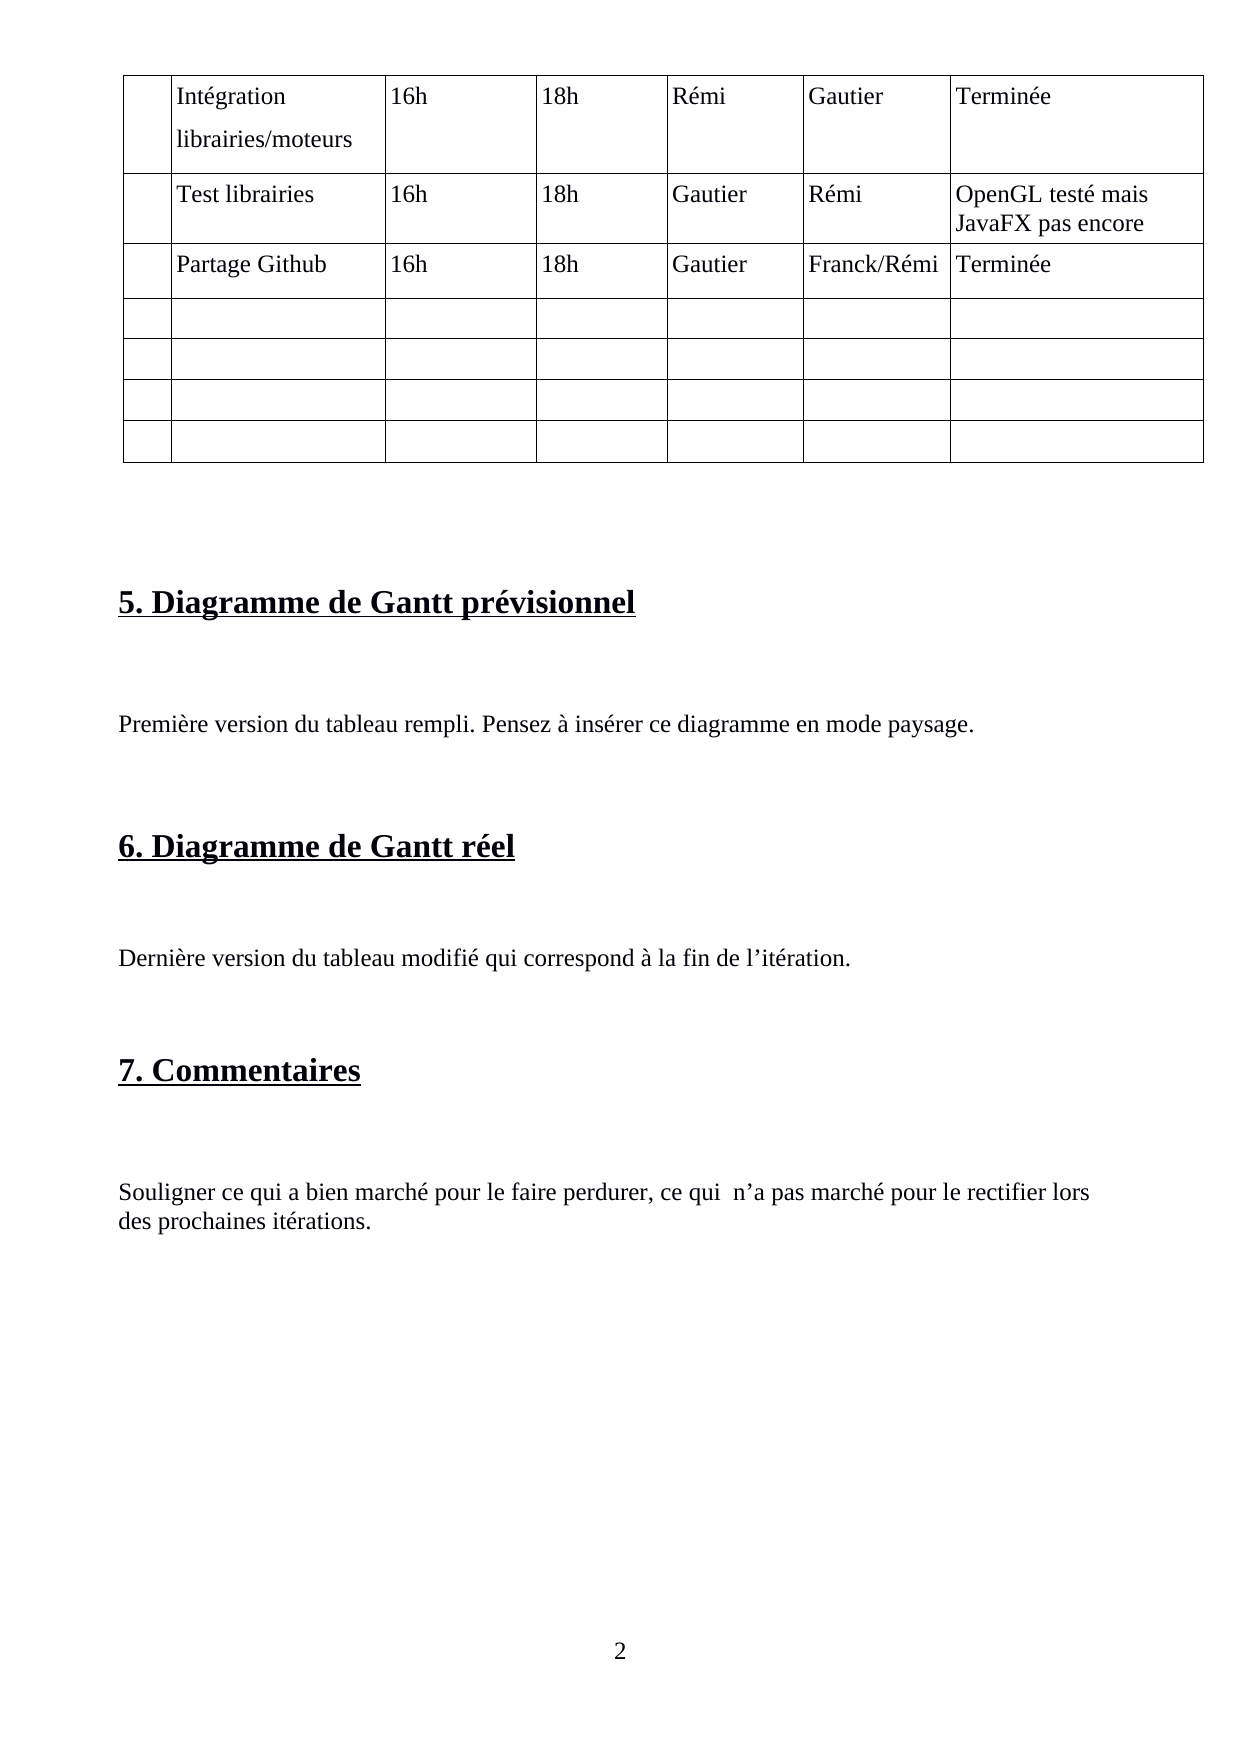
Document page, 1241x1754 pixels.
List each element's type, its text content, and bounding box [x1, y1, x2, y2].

text 7. Commentaires [118, 1051, 1122, 1089]
table_cell Test librairies [172, 174, 385, 243]
table_cell 18h [537, 244, 667, 298]
table_cell OpenGL testé mais JavaFX pas encore [951, 174, 1203, 243]
table_cell Rémi [668, 76, 803, 173]
table_cell [537, 339, 667, 379]
text Souligner ce qui a bien marché pour le faire perdurer, ce qui n’a pas marché pour le rectifier lors des prochaines itérations. [118, 1177, 1122, 1235]
table_cell [951, 339, 1203, 379]
table_cell Terminée [951, 244, 1203, 298]
table_cell [172, 421, 385, 462]
table_cell [172, 380, 385, 420]
table_cell [124, 421, 171, 462]
text Première version du tableau rempli. Pensez à insérer ce diagramme en mode paysage. [118, 709, 1122, 738]
table_cell 18h [537, 174, 667, 243]
table_cell [537, 380, 667, 420]
text 5. Diagramme de Gantt prévisionnel [118, 582, 1122, 621]
table_cell [124, 244, 171, 298]
table_cell [386, 299, 536, 338]
table_cell [386, 339, 536, 379]
table_cell [124, 76, 171, 173]
table_cell Gautier [668, 244, 803, 298]
table_cell [668, 421, 803, 462]
table_cell [804, 380, 950, 420]
table_cell [668, 299, 803, 338]
table_cell [951, 299, 1203, 338]
table_cell 18h [537, 76, 667, 173]
table_cell Partage Github [172, 244, 385, 298]
table_cell [804, 299, 950, 338]
table_cell [951, 421, 1203, 462]
table_cell Intégration librairies/moteurs [172, 76, 385, 173]
table_cell 16h [386, 174, 536, 243]
table_cell [804, 421, 950, 462]
table_cell [124, 380, 171, 420]
table_cell Franck/Rémi [804, 244, 950, 298]
table_cell [537, 299, 667, 338]
table_cell [172, 299, 385, 338]
table_cell Terminée [951, 76, 1203, 173]
table_cell [124, 299, 171, 338]
table_cell [804, 339, 950, 379]
table_cell [537, 421, 667, 462]
table_cell [124, 339, 171, 379]
table_cell [386, 421, 536, 462]
table_cell [668, 380, 803, 420]
table_cell [124, 174, 171, 243]
table_cell Rémi [804, 174, 950, 243]
table_cell [951, 380, 1203, 420]
text Dernière version du tableau modifié qui correspond à la fin de l’itération. [118, 943, 1122, 972]
table_cell 16h [386, 76, 536, 173]
table_cell 16h [386, 244, 536, 298]
table_cell [668, 339, 803, 379]
table_cell [386, 380, 536, 420]
text 6. Diagramme de Gantt réel [118, 826, 1122, 864]
table_cell Gautier [668, 174, 803, 243]
table_cell [172, 339, 385, 379]
table_cell Gautier [804, 76, 950, 173]
